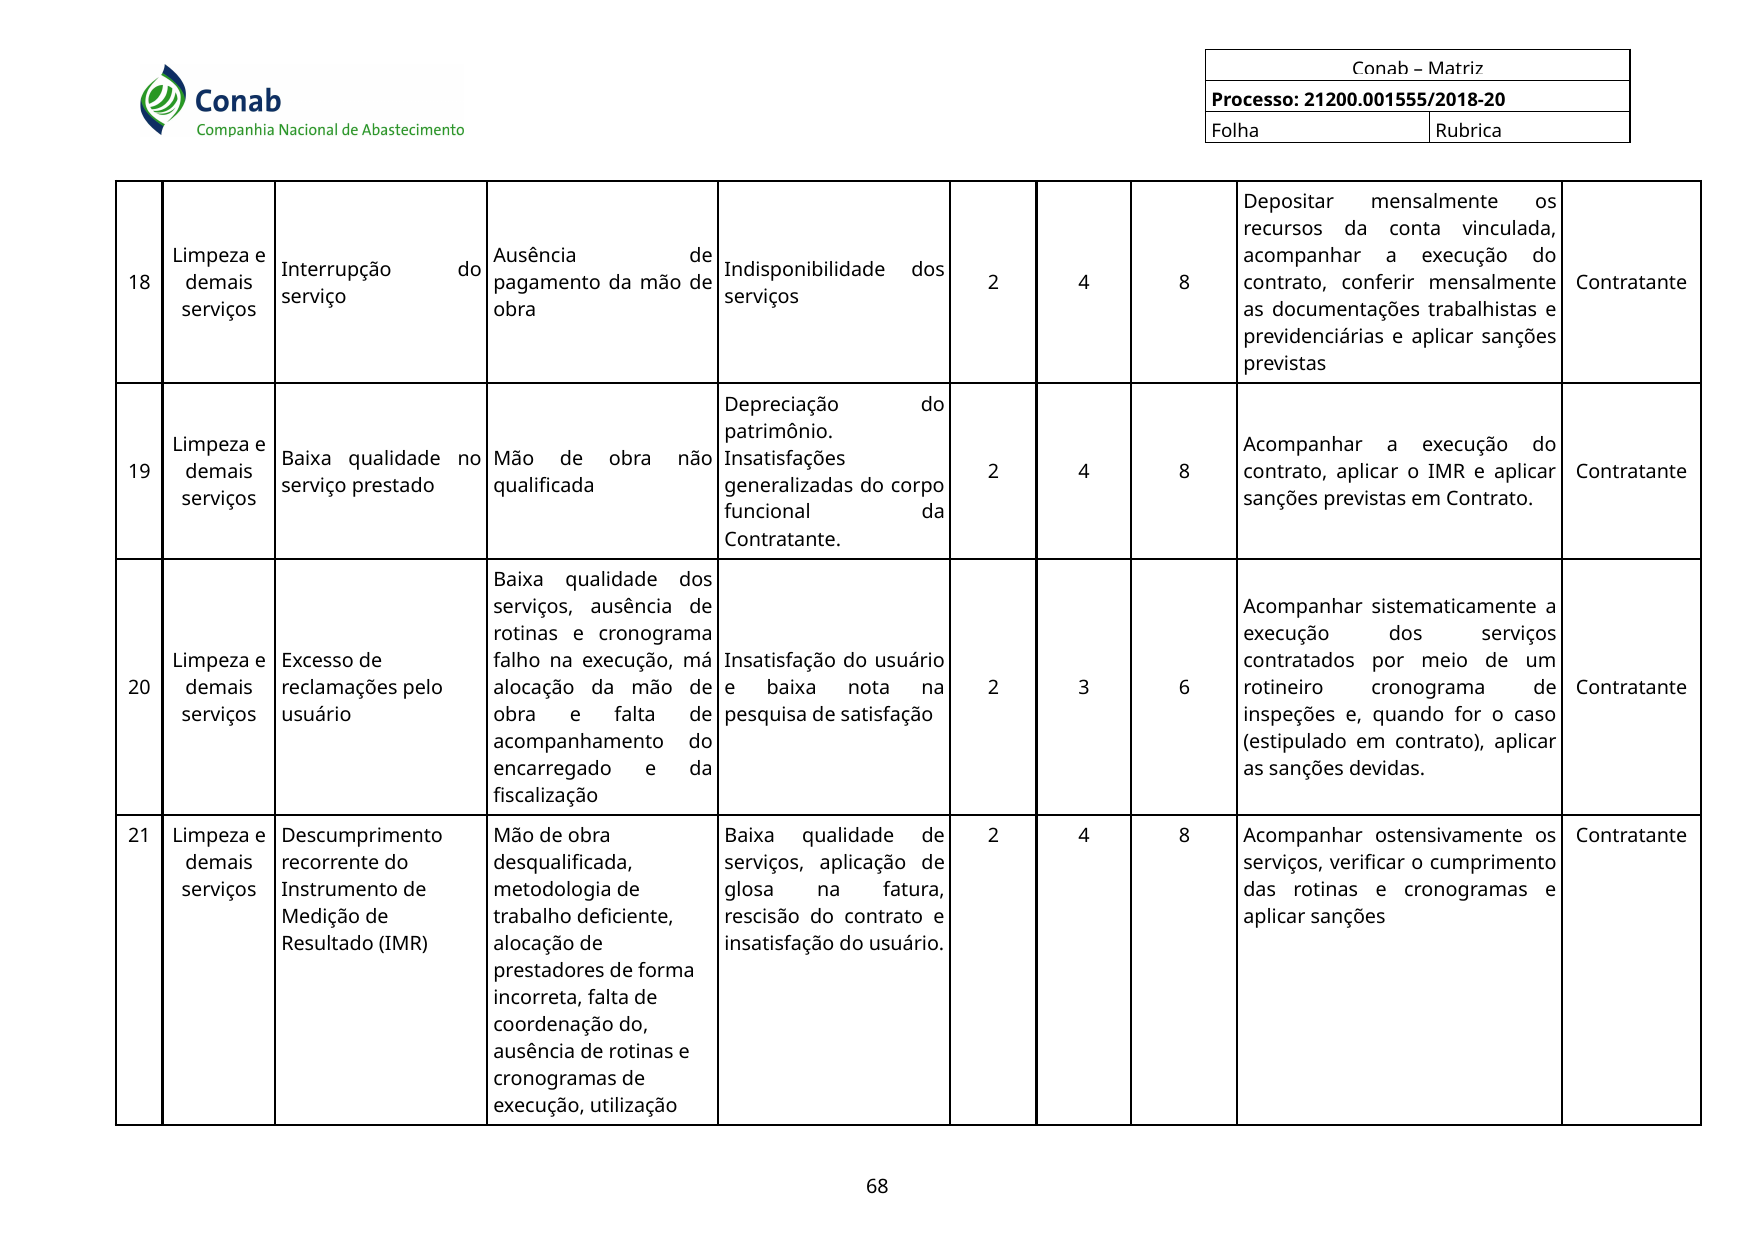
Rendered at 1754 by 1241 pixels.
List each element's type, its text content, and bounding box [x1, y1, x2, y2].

table_cell 19 [117, 384, 161, 557]
table_cell Acompanhar ostensivamente os serviços, verificar o cumprimento das rotinas e cronogramas e aplicar sanções [1238, 816, 1561, 1124]
table_cell 2 [951, 560, 1035, 814]
table_cell 3 [1038, 560, 1130, 814]
table_cell Limpeza e demais serviços [164, 816, 274, 1124]
table_cell Contratante [1563, 816, 1700, 1124]
table_cell 8 [1132, 816, 1236, 1124]
table_cell Limpeza e demais serviços [164, 384, 274, 557]
table_cell Insatisfação do usuário e baixa nota na pesquisa de satisfação [719, 560, 949, 814]
table_cell 8 [1132, 182, 1236, 382]
table_cell Descumprimento recorrente do Instrumento de Medição de Resultado (IMR) [276, 816, 486, 1124]
table_cell 4 [1038, 384, 1130, 557]
table_cell Acompanhar sistematicamente a execução dos serviços contratados por meio de um rotineiro cronograma de inspeções e, quando for o caso (estipulado em contrato), aplicar as sanções devidas. [1238, 560, 1561, 814]
table_cell 20 [117, 560, 161, 814]
table_cell Mão de obra não qualificada [488, 384, 717, 557]
table_cell Excesso de reclamações pelo usuário [276, 560, 486, 814]
table_cell Interrupção do serviço [276, 182, 486, 382]
picture [140, 64, 464, 137]
table_cell Depreciação do patrimônio. Insatisfações generalizadas do corpo funcional da Contratante. [719, 384, 949, 557]
table_cell Contratante [1563, 182, 1700, 382]
table_cell 21 [117, 816, 161, 1124]
table_cell Ausência de pagamento da mão de obra [488, 182, 717, 382]
table_cell Limpeza e demais serviços [164, 182, 274, 382]
table_cell 6 [1132, 560, 1236, 814]
table_cell Baixa qualidade no serviço prestado [276, 384, 486, 557]
table_cell 18 [117, 182, 161, 382]
table_cell Baixa qualidade de serviços, aplicação de glosa na fatura, rescisão do contrato e insatisfação do usuário. [719, 816, 949, 1124]
table_cell 4 [1038, 182, 1130, 382]
table_cell 8 [1132, 384, 1236, 557]
table_cell 4 [1038, 816, 1130, 1124]
table_cell 2 [951, 384, 1035, 557]
table_cell Mão de obra desqualificada, metodologia de trabalho deficiente, alocação de prestadores de forma incorreta, falta de coordenação do, ausência de rotinas e cronogramas de execução, utilização [488, 816, 717, 1124]
table_cell Contratante [1563, 384, 1700, 557]
table_cell Contratante [1563, 560, 1700, 814]
table_cell Indisponibilidade dos serviços [719, 182, 949, 382]
table_cell Acompanhar a execução do contrato, aplicar o IMR e aplicar sanções previstas em Contrato. [1238, 384, 1561, 557]
table_cell 2 [951, 816, 1035, 1124]
table_cell Baixa qualidade dos serviços, ausência de rotinas e cronograma falho na execução, má alocação da mão de obra e falta de acompanhamento do encarregado e da fiscalização [488, 560, 717, 814]
table_cell Limpeza e demais serviços [164, 560, 274, 814]
table_cell Depositar mensalmente os recursos da conta vinculada, acompanhar a execução do contrato, conferir mensalmente as documentações trabalhistas e previdenciárias e aplicar sanções previstas [1238, 182, 1561, 382]
table_cell 2 [951, 182, 1035, 382]
